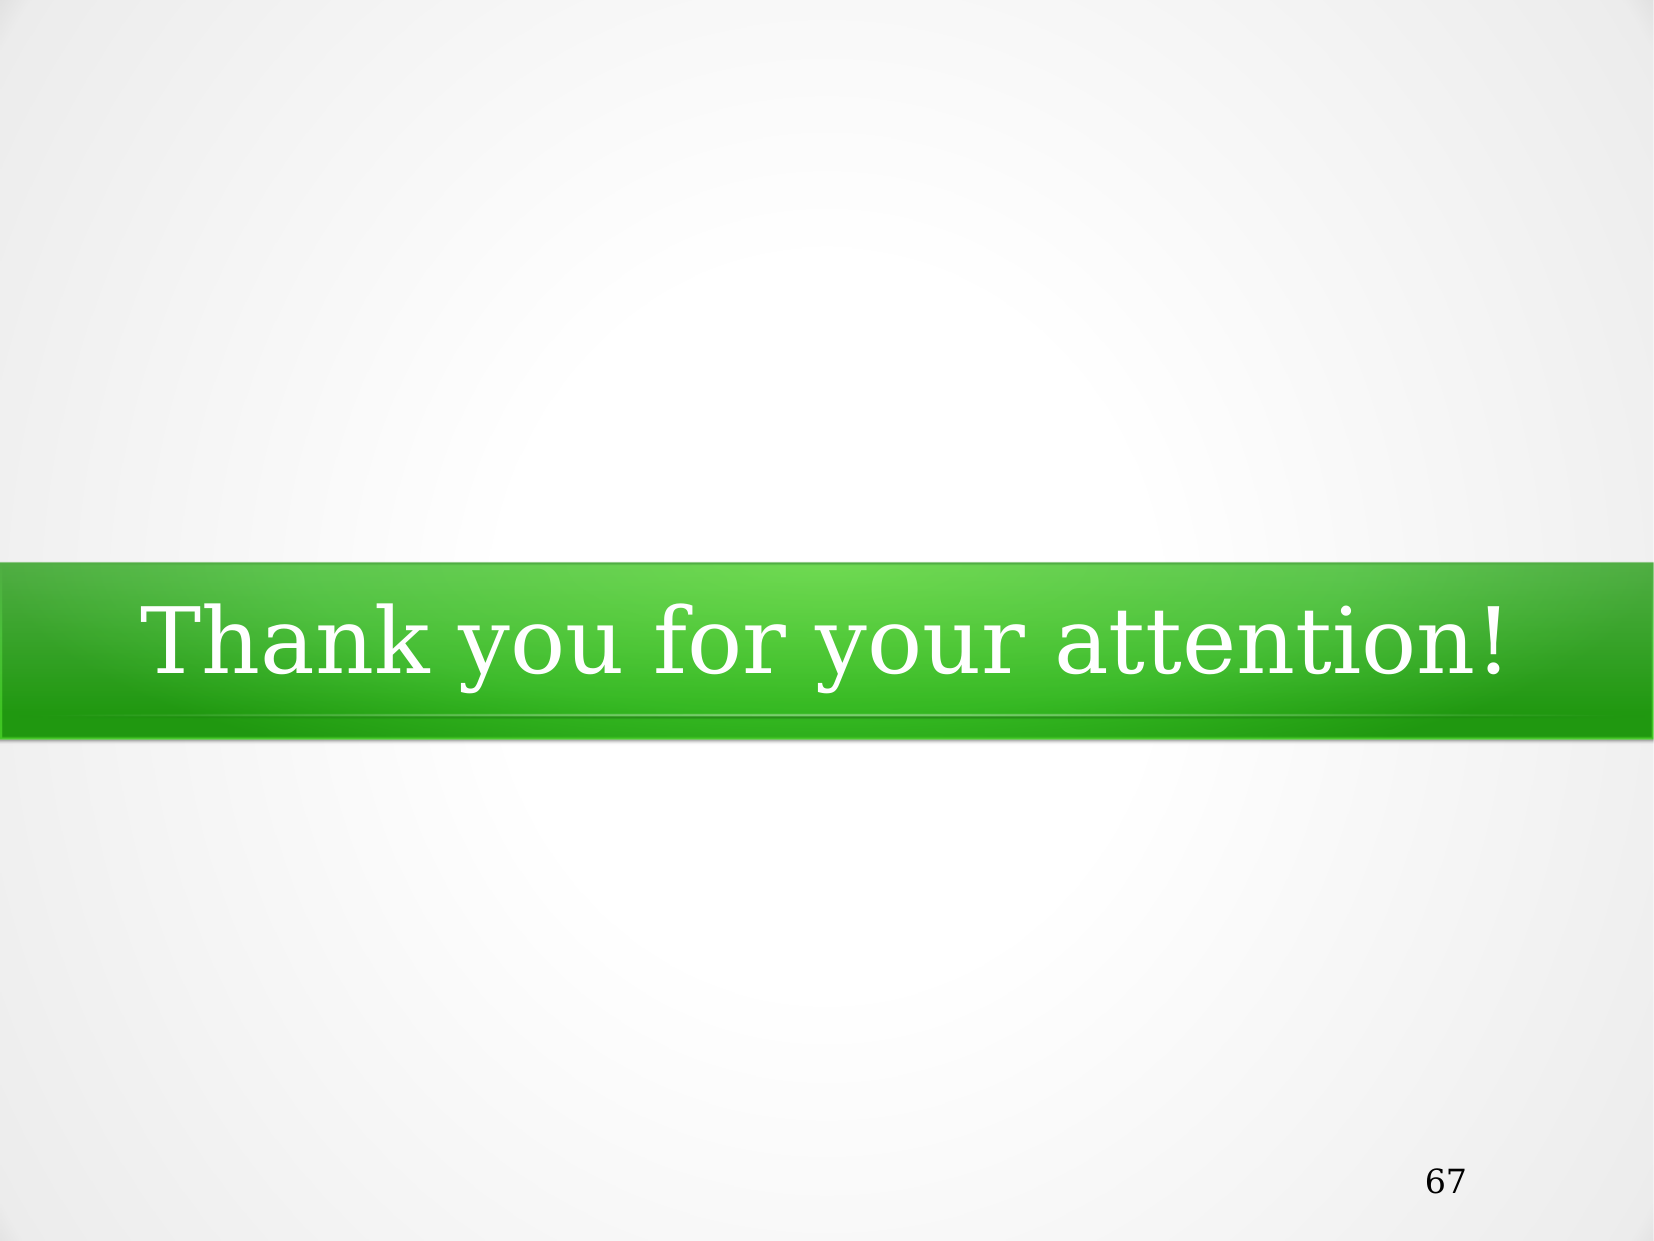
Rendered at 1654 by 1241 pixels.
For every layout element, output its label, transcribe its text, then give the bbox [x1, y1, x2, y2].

picture [0, 0, 1654, 1241]
title Thank you for your attention! [82, 578, 1571, 715]
